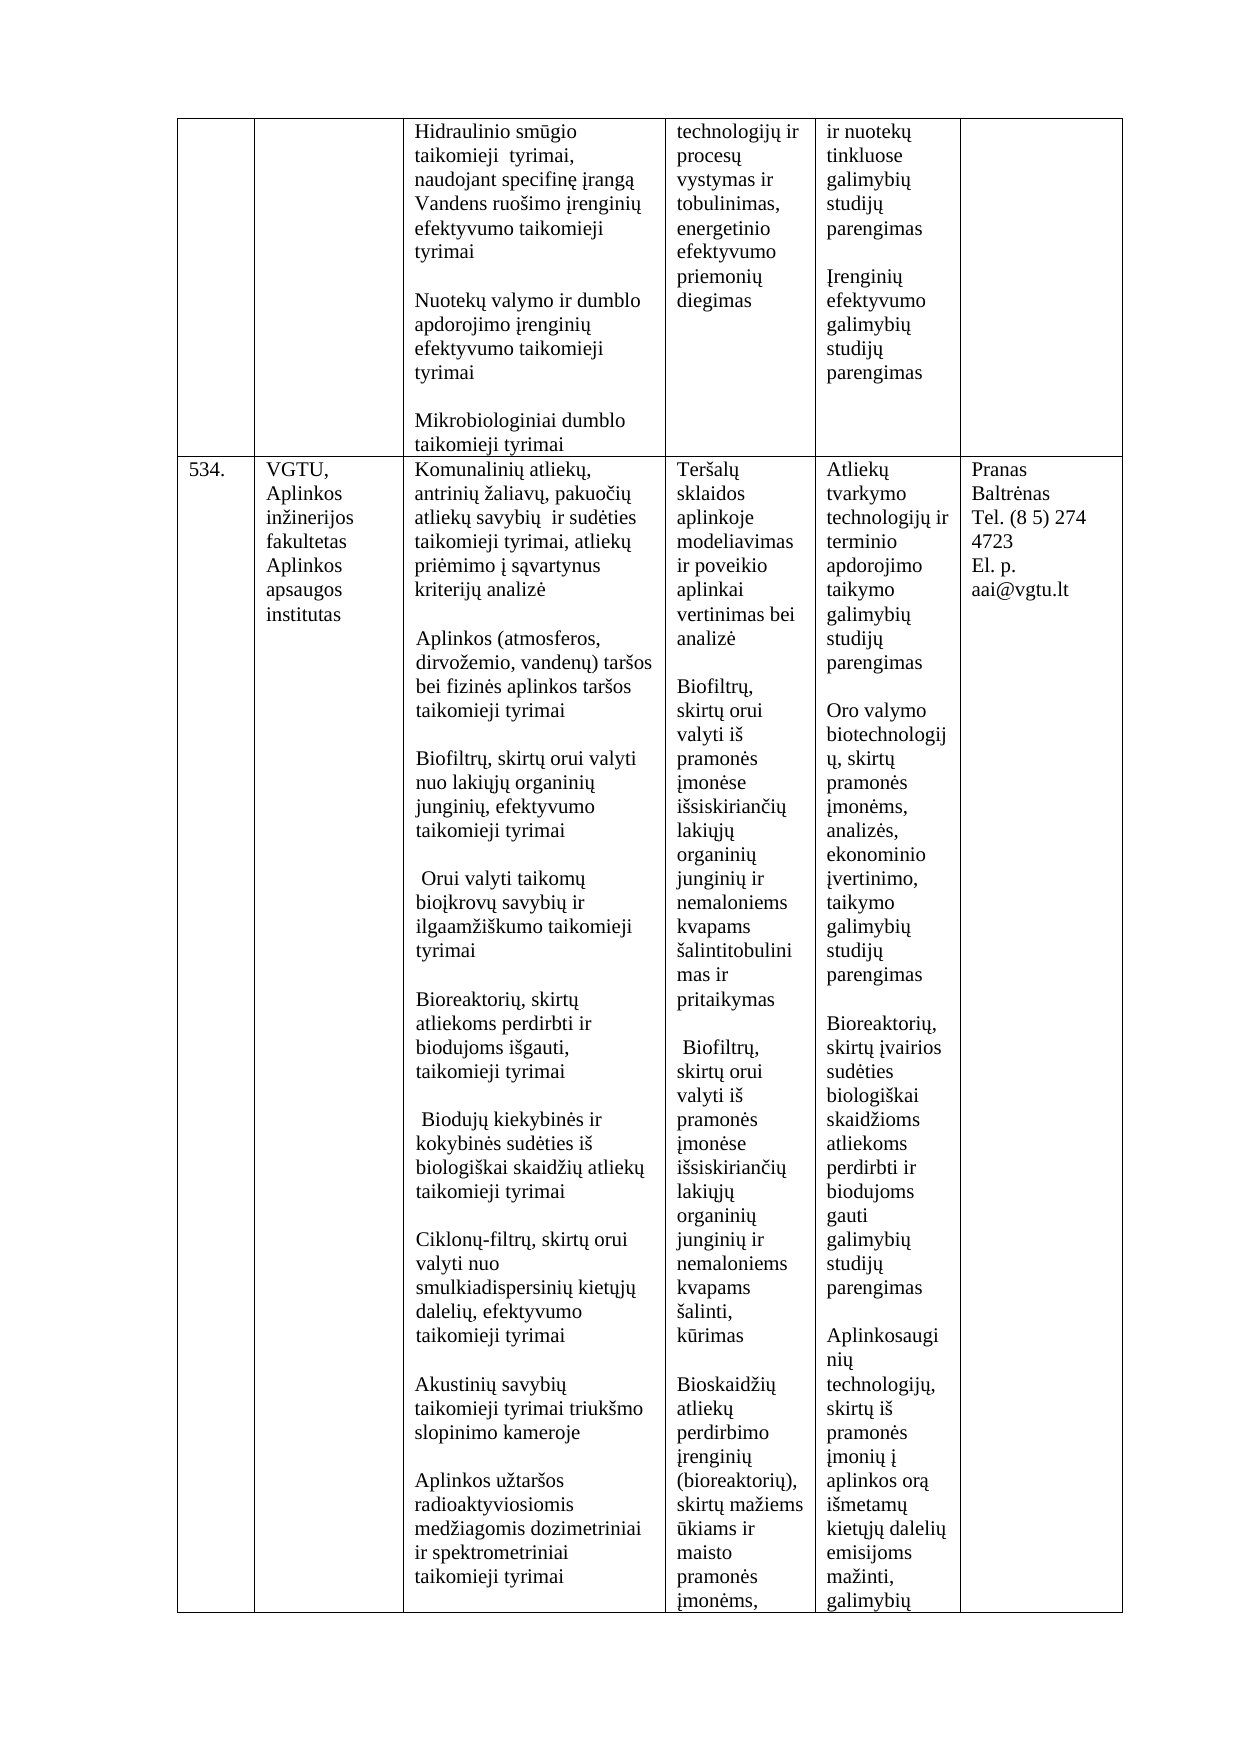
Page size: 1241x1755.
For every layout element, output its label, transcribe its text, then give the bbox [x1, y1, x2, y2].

table_cell 534. [178, 457, 254, 1612]
table_cell Pranas Baltrėnas Tel. (8 5) 274 4723 El. p. aai@vgtu.lt [961, 457, 1122, 1612]
table_cell technologijų ir procesų vystymas ir tobulinimas, energetinio efektyvumo priemonių diegimas [666, 119, 815, 456]
table_cell VGTU, Aplinkos inžinerijos fakultetas Aplinkos apsaugos institutas [255, 457, 403, 1612]
table_cell [178, 119, 254, 456]
table_cell [961, 119, 1122, 456]
table_cell [255, 119, 403, 456]
table_cell Komunalinių atliekų, antrinių žaliavų, pakuočių atliekų savybių ir sudėties taikomieji tyrimai, atliekų priėmimo į sąvartynus kriterijų analizė Aplinkos (atmosferos, dirvožemio, vandenų) taršos bei fizinės aplinkos taršos taikomieji tyrimai Biofiltrų, skirtų orui valyti nuo lakiųjų organinių junginių, efektyvumo taikomieji tyrimai Orui valyti taikomų bioįkrovų savybių ir ilgaamžiškumo taikomieji tyrimai Bioreaktorių, skirtų atliekoms perdirbti ir biodujoms išgauti, taikomieji tyrimai Biodujų kiekybinės ir kokybinės sudėties iš biologiškai skaidžių atliekų taikomieji tyrimai Ciklonų-filtrų, skirtų orui valyti nuo smulkiadispersinių kietųjų dalelių, efektyvumo taikomieji tyrimai Akustinių savybių taikomieji tyrimai triukšmo slopinimo kameroje Aplinkos užtaršos radioaktyviosiomis medžiagomis dozimetriniai ir spektrometriniai taikomieji tyrimai [404, 457, 665, 1612]
table_cell ir nuotekų tinkluose galimybių studijų parengimas Įrenginių efektyvumo galimybių studijų parengimas [816, 119, 960, 456]
table_cell Atliekų tvarkymo technologijų ir terminio apdorojimo taikymo galimybių studijų parengimas Oro valymo biotechnologijų, skirtų pramonės įmonėms, analizės, ekonominio įvertinimo, taikymo galimybių studijų parengimas Bioreaktorių, skirtų įvairios sudėties biologiškai skaidžioms atliekoms perdirbti ir biodujoms gauti galimybių studijų parengimas Aplinkosauginių technologijų, skirtų iš pramonės įmonių į aplinkos orą išmetamų kietųjų dalelių emisijoms mažinti, galimybių [816, 457, 960, 1612]
table_cell Hidraulinio smūgio taikomieji tyrimai, naudojant specifinę įrangą Vandens ruošimo įrenginių efektyvumo taikomieji tyrimai Nuotekų valymo ir dumblo apdorojimo įrenginių efektyvumo taikomieji tyrimai Mikrobiologiniai dumblo taikomieji tyrimai [404, 119, 665, 456]
table_cell Teršalų sklaidos aplinkoje modeliavimas ir poveikio aplinkai vertinimas bei analizė Biofiltrų, skirtų orui valyti iš pramonės įmonėse išsiskiriančių lakiųjų organinių junginių ir nemaloniems kvapams šalintitobulinimas ir pritaikymas Biofiltrų, skirtų orui valyti iš pramonės įmonėse išsiskiriančių lakiųjų organinių junginių ir nemaloniems kvapams šalinti, kūrimas Bioskaidžių atliekų perdirbimo įrenginių (bioreaktorių), skirtų mažiems ūkiams ir maisto pramonės įmonėms, [666, 457, 815, 1612]
